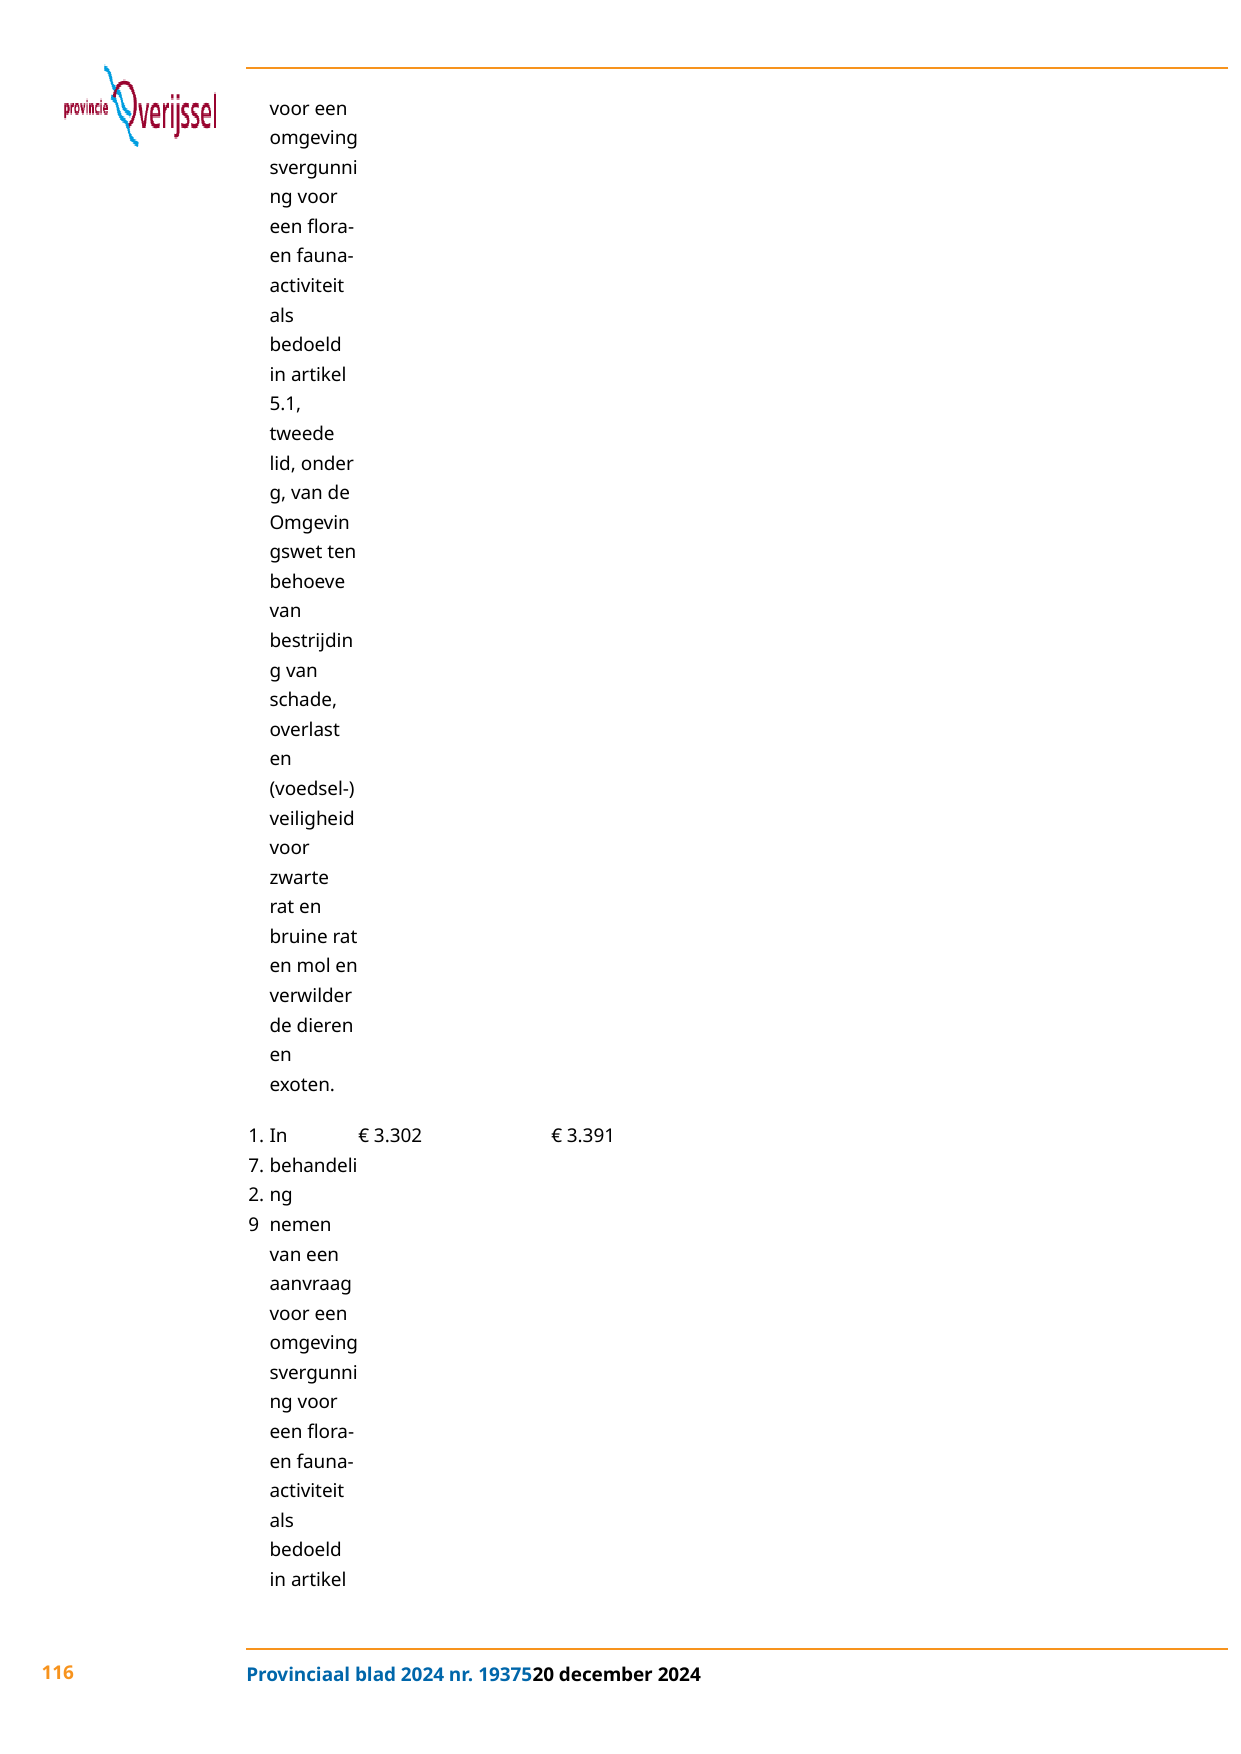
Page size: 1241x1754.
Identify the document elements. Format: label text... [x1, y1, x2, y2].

table_cell € 3.302 [358, 1123, 551, 1592]
table_cell In behandeling nemen van een aanvraag voor een omgevingsvergunning voor een flora- en fauna-activiteit als bedoeld in artikel [269, 1123, 358, 1592]
table_cell € 3.391 [551, 1123, 937, 1592]
table_cell 1.7.2.9 [248, 1123, 269, 1592]
table_cell [358, 1097, 551, 1122]
table_cell [269, 1097, 358, 1122]
table_cell [551, 95, 937, 1097]
table_cell voor een omgevingsvergunning voor een flora- en fauna-activiteit als bedoeld in artikel 5.1, tweede lid, onder g, van de Omgevingswet ten behoeve van bestrijding van schade, overlast en (voedsel-)veiligheid voor zwarte rat en bruine rat en mol en verwilderde dieren en exoten. [269, 95, 358, 1097]
table_cell [248, 95, 269, 1097]
table_cell [358, 95, 551, 1097]
table_cell [551, 1097, 937, 1122]
table_cell [248, 1097, 269, 1122]
picture [41, 47, 231, 172]
